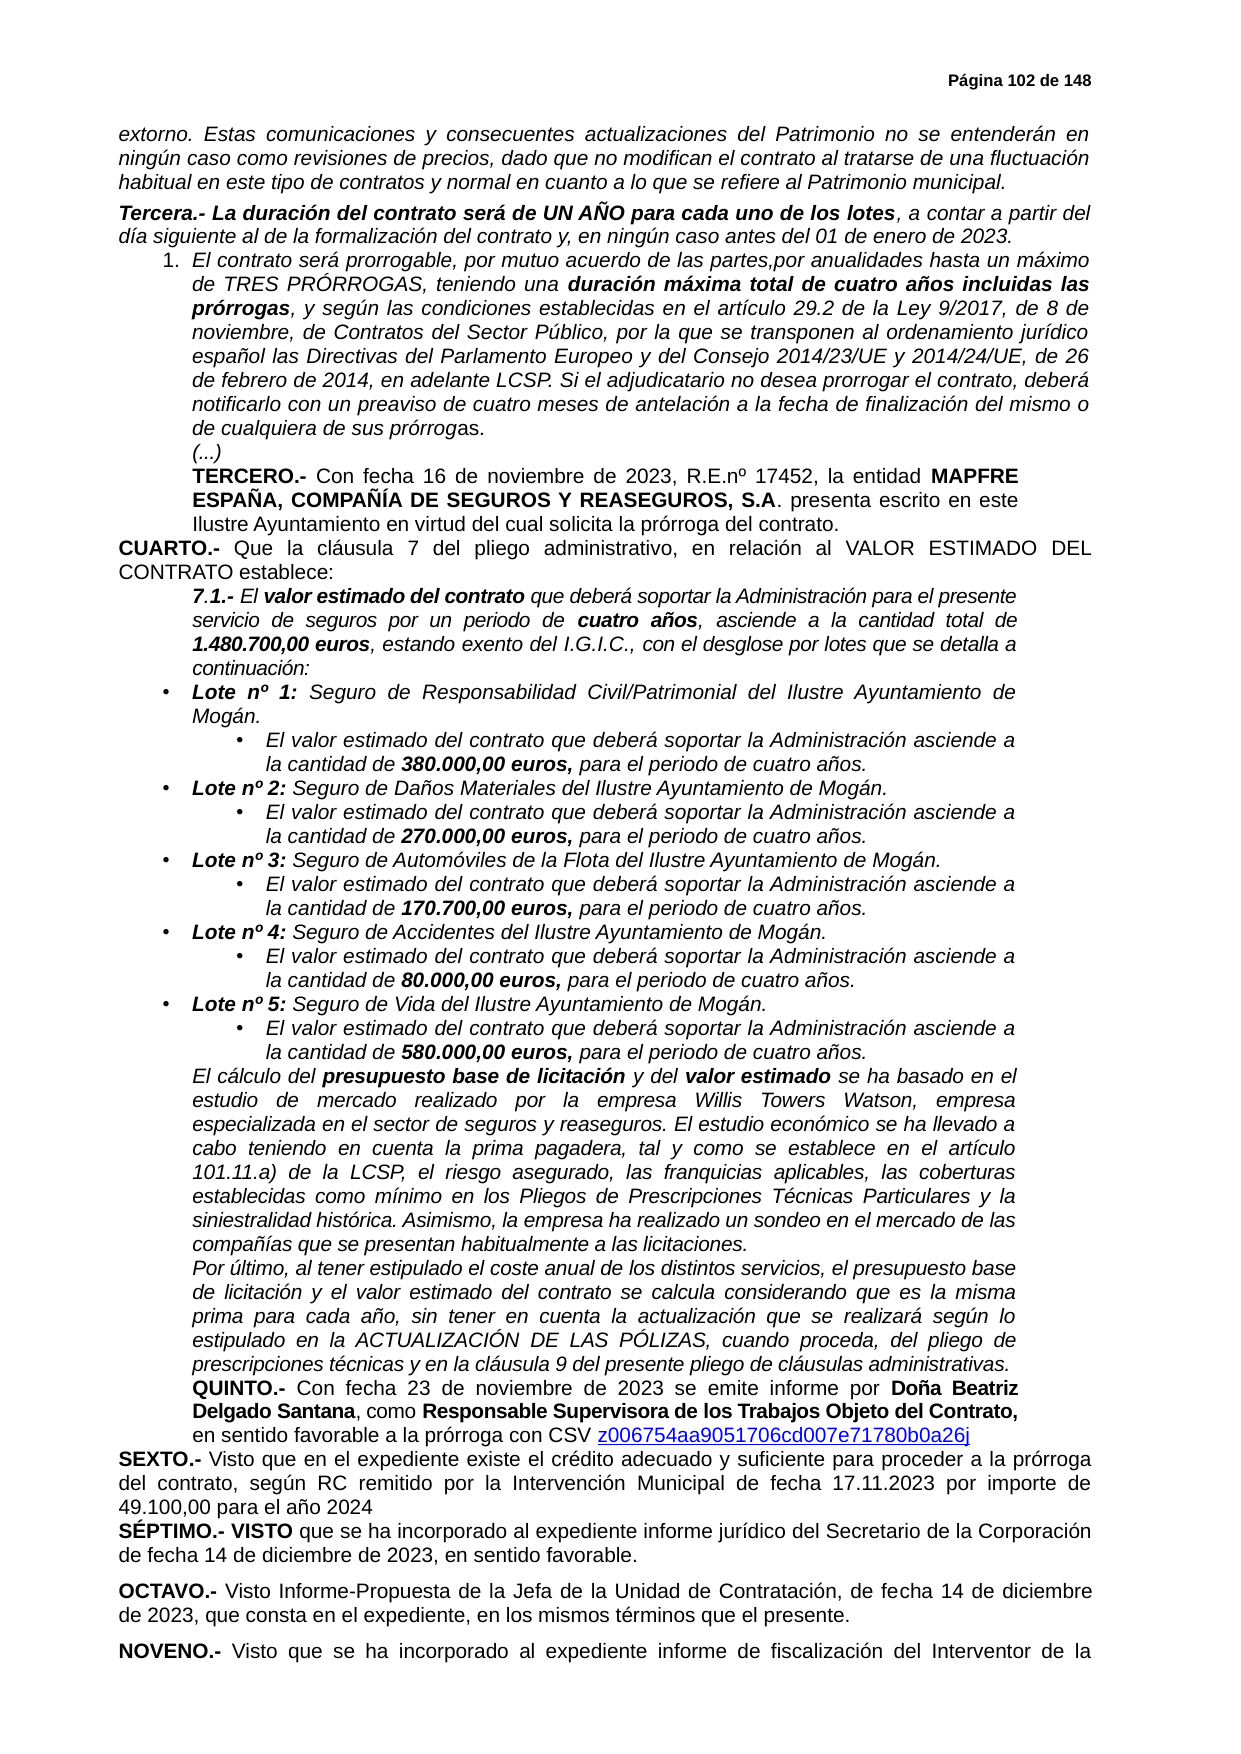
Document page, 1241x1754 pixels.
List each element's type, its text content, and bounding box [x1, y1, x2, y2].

list Lote nº 1: Seguro de Responsabilidad Civil/Patrimonial del Ilustre Ayuntamiento de Mogán. [162, 679, 1019, 728]
text QUINTO.- Con fecha 23 de noviembre de 2023 se emite informe por Doña Beatriz Delgado Santana, como Responsable Supervisora de los Trabajos Objeto del Contrato, en sentido favorable a la prórroga con CSV z006754aa9051706cd007e71780b0a26j [192, 1375, 1019, 1447]
text OCTAVO.- Visto Informe-Propuesta de la Jefa de la Unidad de Contratación, de fecha 14 de diciembre de 2023, que consta en el expediente, en los mismos términos que el presente. [118, 1579, 1092, 1627]
text El cálculo del presupuesto base de licitación y del valor estimado se ha basado en el estudio de mercado realizado por la empresa Willis Towers Watson, empresa especializada en el sector de seguros y reaseguros. El estudio económico se ha llevado a cabo teniendo en cuenta la prima pagadera, tal y como se establece en el artículo 101.11.a) de la LCSP, el riesgo asegurado, las franquicias aplicables, las coberturas establecidas como mínimo en los Pliegos de Prescripciones Técnicas Particulares y la siniestralidad histórica. Asimismo, la empresa ha realizado un sondeo en el mercado de las compañías que se presentan habitualmente a las licitaciones. [192, 1064, 1019, 1256]
text SÉPTIMO.- VISTO que se ha incorporado al expediente informe jurídico del Secretario de la Corporación de fecha 14 de diciembre de 2023, en sentido favorable. [118, 1519, 1092, 1567]
text extorno. Estas comunicaciones y consecuentes actualizaciones del Patrimonio no se entenderán en ningún caso como revisiones de precios, dado que no modifican el contrato al tratarse de una fluctuación habitual en este tipo de contratos y normal en cuanto a lo que se refiere al Patrimonio municipal. [118, 122, 1092, 194]
list Lote nº 3: Seguro de Automóviles de la Flota del Ilustre Ayuntamiento de Mogán. [162, 848, 1019, 872]
list El valor estimado del contrato que deberá soportar la Administración asciende a la cantidad de 270.000,00 euros, para el periodo de cuatro años. [236, 800, 1019, 848]
list El valor estimado del contrato que deberá soportar la Administración asciende a la cantidad de 80.000,00 euros, para el periodo de cuatro años. [236, 944, 1019, 992]
text Tercera.- La duración del contrato será de UN AÑO para cada uno de los lotes, a contar a partir del día siguiente al de la formalización del contrato y, en ningún caso antes del 01 de enero de 2023. [118, 200, 1092, 248]
list Lote nº 5: Seguro de Vida del Ilustre Ayuntamiento de Mogán. [162, 992, 1019, 1016]
list Lote nº 4: Seguro de Accidentes del Ilustre Ayuntamiento de Mogán. [162, 920, 1019, 944]
text NOVENO.- Visto que se ha incorporado al expediente informe de fiscalización del Interventor de la [118, 1638, 1092, 1662]
list El valor estimado del contrato que deberá soportar la Administración asciende a la cantidad de 580.000,00 euros, para el periodo de cuatro años. [236, 1016, 1019, 1064]
text TERCERO.- Con fecha 16 de noviembre de 2023, R.E.nº 17452, la entidad MAPFRE ESPAÑA, COMPAÑÍA DE SEGUROS Y REASEGUROS, S.A. presenta escrito en este Ilustre Ayuntamiento en virtud del cual solicita la prórroga del contrato. [192, 464, 1019, 536]
list Lote nº 2: Seguro de Daños Materiales del Ilustre Ayuntamiento de Mogán. [162, 776, 1019, 800]
text (...) [192, 440, 1019, 464]
text CUARTO.- Que la cláusula 7 del pliego administrativo, en relación al VALOR ESTIMADO DEL CONTRATO establece: [118, 536, 1092, 584]
list El valor estimado del contrato que deberá soportar la Administración asciende a la cantidad de 170.700,00 euros, para el periodo de cuatro años. [236, 872, 1019, 920]
list El valor estimado del contrato que deberá soportar la Administración asciende a la cantidad de 380.000,00 euros, para el periodo de cuatro años. [236, 728, 1019, 776]
list El contrato será prorrogable, por mutuo acuerdo de las partes,por anualidades hasta un máximo de TRES PRÓRROGAS, teniendo una duración máxima total de cuatro años incluidas las prórrogas, y según las condiciones establecidas en el artículo 29.2 de la Ley 9/2017, de 8 de noviembre, de Contratos del Sector Público, por la que se transponen al ordenamiento jurídico español las Directivas del Parlamento Europeo y del Consejo 2014/23/UE y 2014/24/UE, de 26 de febrero de 2014, en adelante LCSP. Si el adjudicatario no desea prorrogar el contrato, deberá notificarlo con un preaviso de cuatro meses de antelación a la fecha de finalización del mismo o de cualquiera de sus prórrogas. [162, 248, 1092, 440]
text Por último, al tener estipulado el coste anual de los distintos servicios, el presupuesto base de licitación y el valor estimado del contrato se calcula considerando que es la misma prima para cada año, sin tener en cuenta la actualización que se realizará según lo estipulado en la ACTUALIZACIÓN DE LAS PÓLIZAS, cuando proceda, del pliego de prescripciones técnicas y en la cláusula 9 del presente pliego de cláusulas administrativas. [192, 1256, 1019, 1375]
text SEXTO.- Visto que en el expediente existe el crédito adecuado y suficiente para proceder a la prórroga del contrato, según RC remitido por la Intervención Municipal de fecha 17.11.2023 por importe de 49.100,00 para el año 2024 [118, 1447, 1092, 1519]
text 7.1.- El valor estimado del contrato que deberá soportar la Administración para el presente servicio de seguros por un periodo de cuatro años, asciende a la cantidad total de 1.480.700,00 euros, estando exento del I.G.I.C., con el desglose por lotes que se detalla a continuación: [192, 584, 1019, 679]
